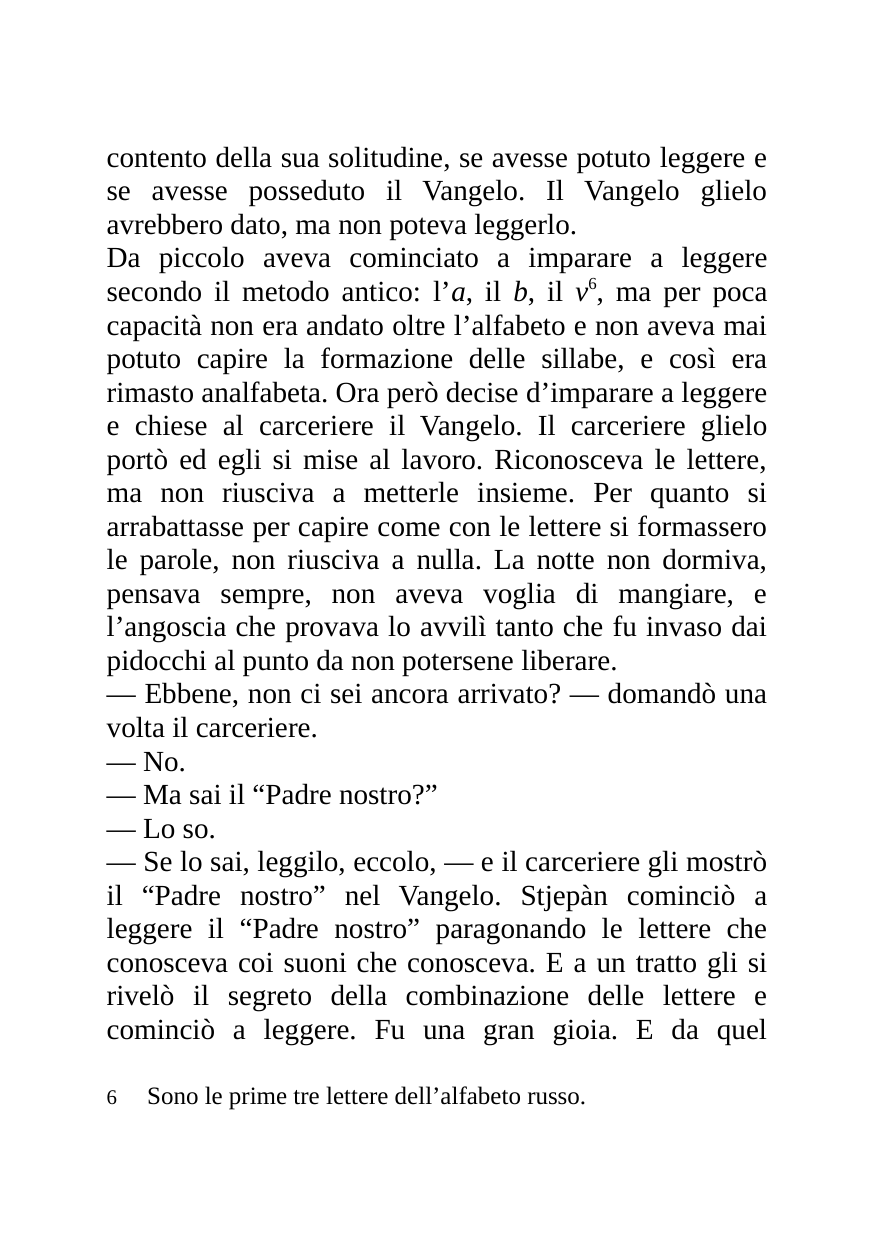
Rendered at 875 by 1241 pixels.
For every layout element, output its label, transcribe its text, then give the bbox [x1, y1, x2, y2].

text — Ma sai il “Padre nostro?” [106, 777, 768, 811]
text Da piccolo aveva cominciato a imparare a leggere secondo il metodo antico: l’a, il b, il v, ma per poca capacità non era andato oltre l’alfabeto e non aveva mai potuto capire la formazione delle sillabe, e così era rimasto analfabeta. Ora però decise d’imparare a leggere e chiese al carceriere il Vangelo. Il carceriere glielo portò ed egli si mise al lavoro. Riconosceva le lettere, ma non riusciva a metterle insieme. Per quanto si arrabattasse per capire come con le lettere si formassero le parole, non riusciva a nulla. La notte non dormiva, pensava sempre, non aveva voglia di mangiare, e l’angoscia che provava lo avvilì tanto che fu invaso dai pidocchi al punto da non potersene liberare. [106, 241, 768, 677]
text — Se lo sai, leggilo, eccolo, — e il carceriere gli mostrò il “Padre nostro” nel Vangelo. Stjepàn cominciò a leggere il “Padre nostro” paragonando le lettere che conosceva coi suoni che conosceva. E a un tratto gli si rivelò il segreto della combinazione delle lettere e cominciò a leggere. Fu una gran gioia. E da quel [106, 844, 768, 1046]
text — No. [106, 744, 768, 777]
text — Ebbene, non ci sei ancora arrivato? — domandò una volta il carceriere. [106, 677, 768, 744]
text — Lo so. [106, 811, 768, 844]
text contento della sua solitudine, se avesse potuto leggere e se avesse posseduto il Vangelo. Il Vangelo glielo avrebbero dato, ma non poteva leggerlo. [106, 140, 768, 241]
text Sono le prime tre lettere dell’alfabeto russo. [106, 1081, 768, 1110]
